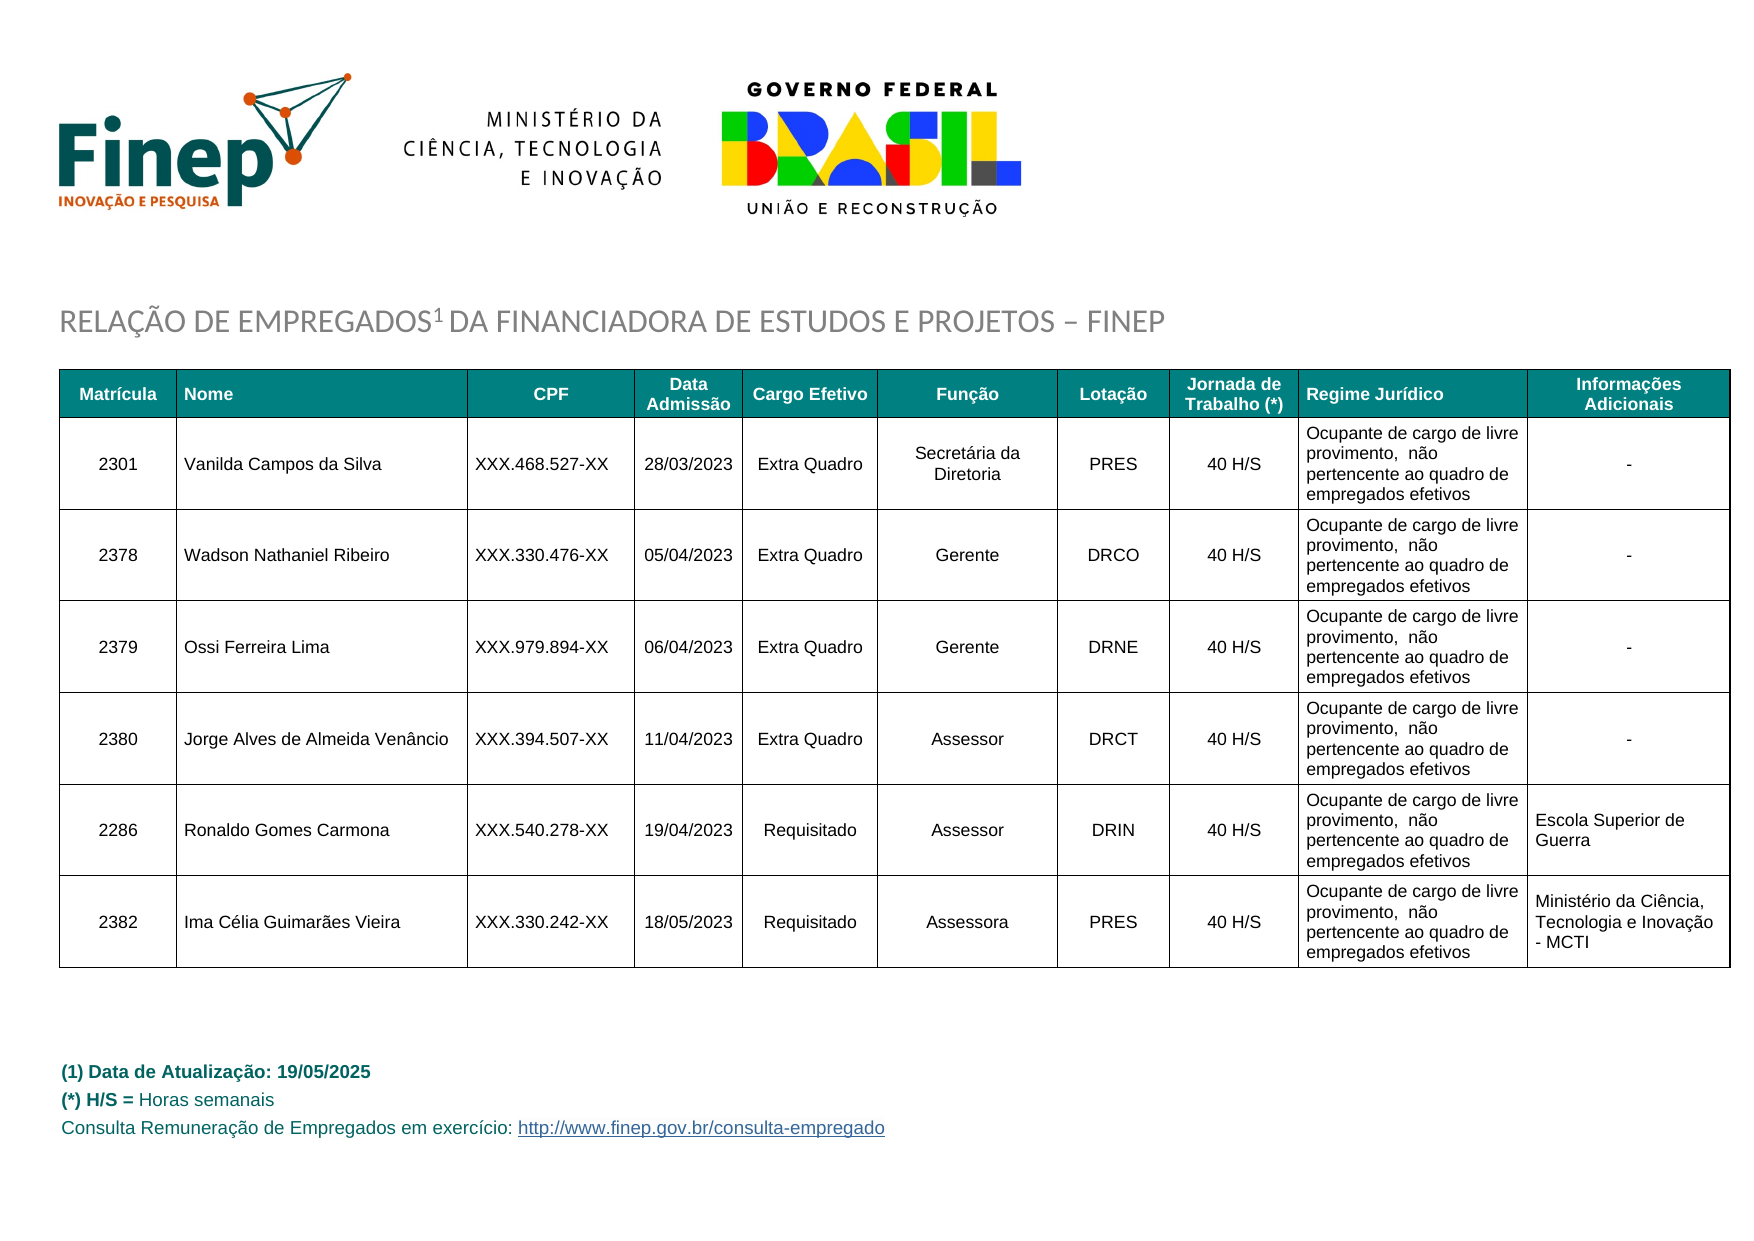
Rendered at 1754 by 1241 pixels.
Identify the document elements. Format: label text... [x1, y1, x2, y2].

table_cell Ocupante de cargo de livre provimento, não pertencente ao quadro de empregados efetivos [1299, 785, 1527, 875]
table_cell 40 H/S [1170, 510, 1298, 600]
table_cell 06/04/2023 [635, 601, 742, 692]
table_cell Ocupante de cargo de livre provimento, não pertencente ao quadro de empregados efetivos [1299, 876, 1527, 967]
table_cell XXX.330.476-XX [468, 510, 634, 600]
table_cell Ronaldo Gomes Carmona [177, 785, 467, 875]
table_header Jornada de Trabalho (*) [1170, 370, 1298, 417]
table_header Função [878, 370, 1057, 417]
table_cell Extra Quadro [743, 693, 877, 784]
table_header Matrícula [60, 370, 176, 417]
table_header CPF [468, 370, 634, 417]
table_cell Gerente [878, 601, 1057, 692]
table_cell Extra Quadro [743, 510, 877, 600]
table_cell PRES [1058, 876, 1169, 967]
table_header Regime Jurídico [1299, 370, 1527, 417]
table_cell XXX.394.507-XX [468, 693, 634, 784]
table_cell DRNE [1058, 601, 1169, 692]
table_cell Wadson Nathaniel Ribeiro [177, 510, 467, 600]
table_cell 2301 [60, 418, 176, 509]
table_cell - [1528, 510, 1729, 600]
table_cell 2379 [60, 601, 176, 692]
table_cell Secretária da Diretoria [878, 418, 1057, 509]
table_cell 19/04/2023 [635, 785, 742, 875]
table_cell XXX.979.894-XX [468, 601, 634, 692]
table_cell 2378 [60, 510, 176, 600]
table_cell Ima Célia Guimarães Vieira [177, 876, 467, 967]
table_cell Assessor [878, 693, 1057, 784]
table_cell - [1528, 601, 1729, 692]
table_cell Ocupante de cargo de livre provimento, não pertencente ao quadro de empregados efetivos [1299, 601, 1527, 692]
table_header Nome [177, 370, 467, 417]
table_cell 40 H/S [1170, 693, 1298, 784]
table_cell Gerente [878, 510, 1057, 600]
table_cell 40 H/S [1170, 418, 1298, 509]
table_header Informações Adicionais [1528, 370, 1729, 417]
table_cell 28/03/2023 [635, 418, 742, 509]
table_cell DRCT [1058, 693, 1169, 784]
table_cell Escola Superior de Guerra [1528, 785, 1729, 875]
table_cell 18/05/2023 [635, 876, 742, 967]
table_cell Ministério da Ciência, Tecnologia e Inovação - MCTI [1528, 876, 1729, 967]
table_cell 40 H/S [1170, 601, 1298, 692]
table_cell 11/04/2023 [635, 693, 742, 784]
table_cell Ocupante de cargo de livre provimento, não pertencente ao quadro de empregados efetivos [1299, 510, 1527, 600]
table_cell Jorge Alves de Almeida Venâncio [177, 693, 467, 784]
table_cell Assessor [878, 785, 1057, 875]
table_cell Requisitado [743, 785, 877, 875]
table_header Lotação [1058, 370, 1169, 417]
table_cell Vanilda Campos da Silva [177, 418, 467, 509]
table_header Data Admissão [635, 370, 742, 417]
table_cell XXX.330.242-XX [468, 876, 634, 967]
table_cell Ocupante de cargo de livre provimento, não pertencente ao quadro de empregados efetivos [1299, 693, 1527, 784]
table_cell DRIN [1058, 785, 1169, 875]
table_cell 05/04/2023 [635, 510, 742, 600]
table_cell XXX.540.278-XX [468, 785, 634, 875]
table_cell 2380 [60, 693, 176, 784]
table_cell Assessora [878, 876, 1057, 967]
table_cell DRCO [1058, 510, 1169, 600]
table_cell 40 H/S [1170, 876, 1298, 967]
table_header Cargo Efetivo [743, 370, 877, 417]
table_cell - [1528, 418, 1729, 509]
table_cell XXX.468.527-XX [468, 418, 634, 509]
table_cell PRES [1058, 418, 1169, 509]
table_cell - [1528, 693, 1729, 784]
table_cell Extra Quadro [743, 601, 877, 692]
table_cell 2382 [60, 876, 176, 967]
table_cell 2286 [60, 785, 176, 875]
table_cell Requisitado [743, 876, 877, 967]
table_cell Ocupante de cargo de livre provimento, não pertencente ao quadro de empregados efetivos [1299, 418, 1527, 509]
table_cell 40 H/S [1170, 785, 1298, 875]
table_cell Ossi Ferreira Lima [177, 601, 467, 692]
table_cell Extra Quadro [743, 418, 877, 509]
